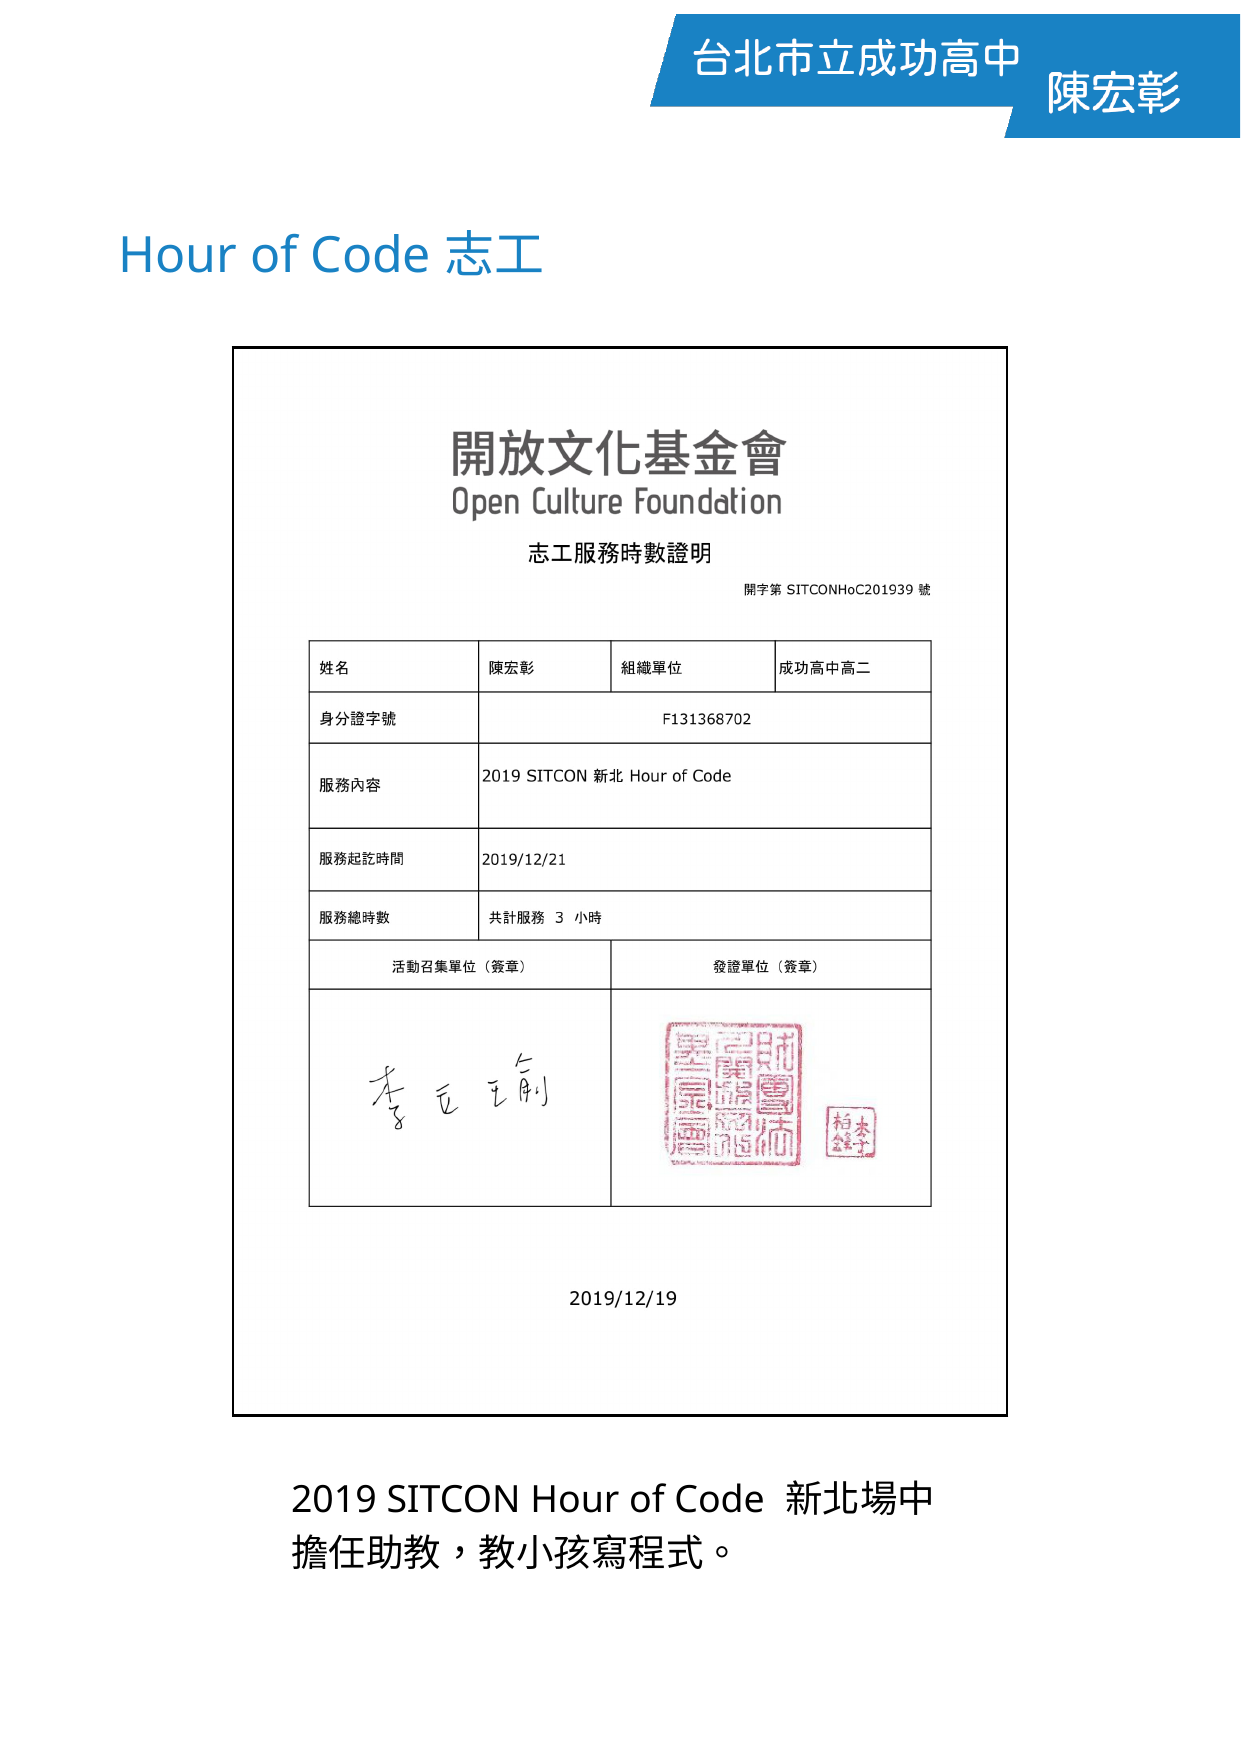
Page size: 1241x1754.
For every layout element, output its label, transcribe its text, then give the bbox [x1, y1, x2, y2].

subtitle Hour of Code 志工 [118, 214, 1122, 287]
picture [0, 0, 1241, 152]
picture [236, 351, 1004, 1412]
